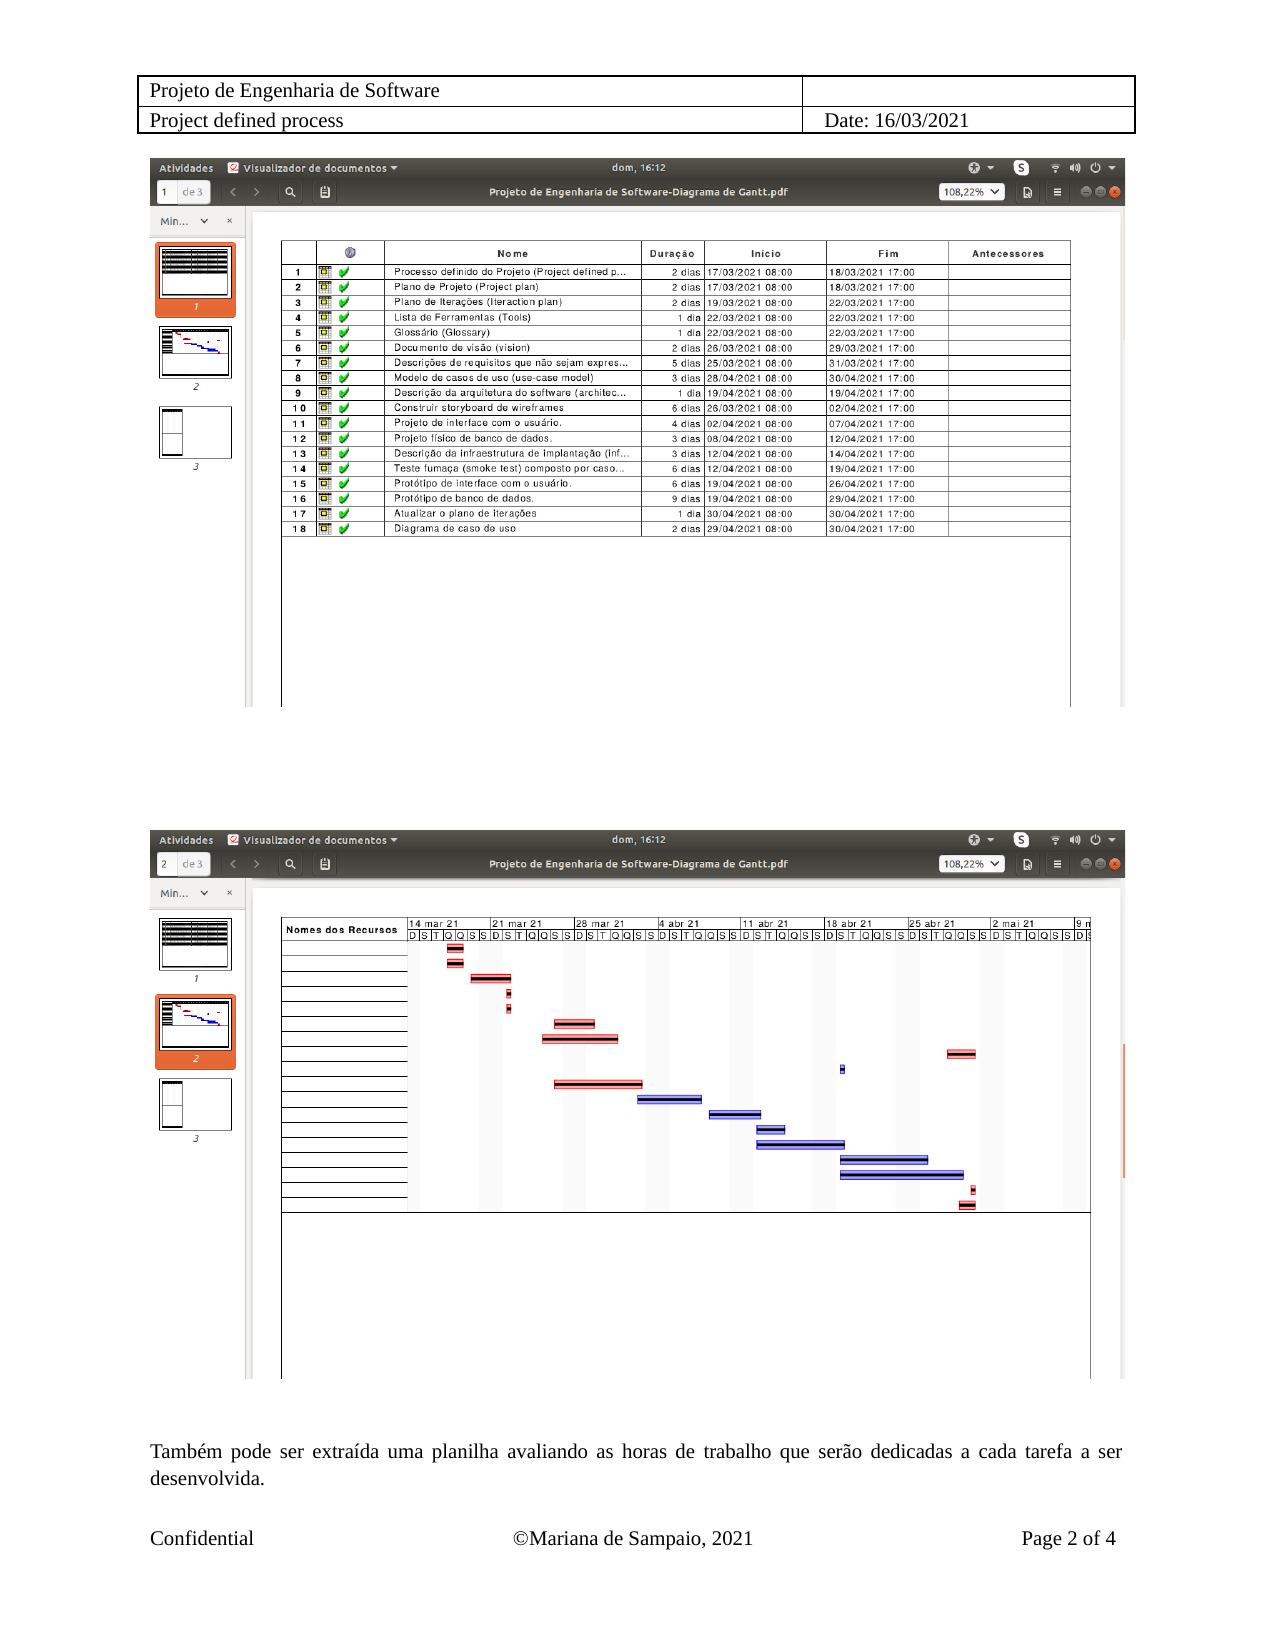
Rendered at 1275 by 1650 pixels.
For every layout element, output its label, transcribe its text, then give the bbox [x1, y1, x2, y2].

picture [150, 830, 1125, 1379]
text Também pode ser extraída uma planilha avaliando as horas de trabalho que serão dedicadas a cada tarefa a ser desenvolvida. [150, 1439, 1125, 1490]
picture [150, 158, 1125, 707]
